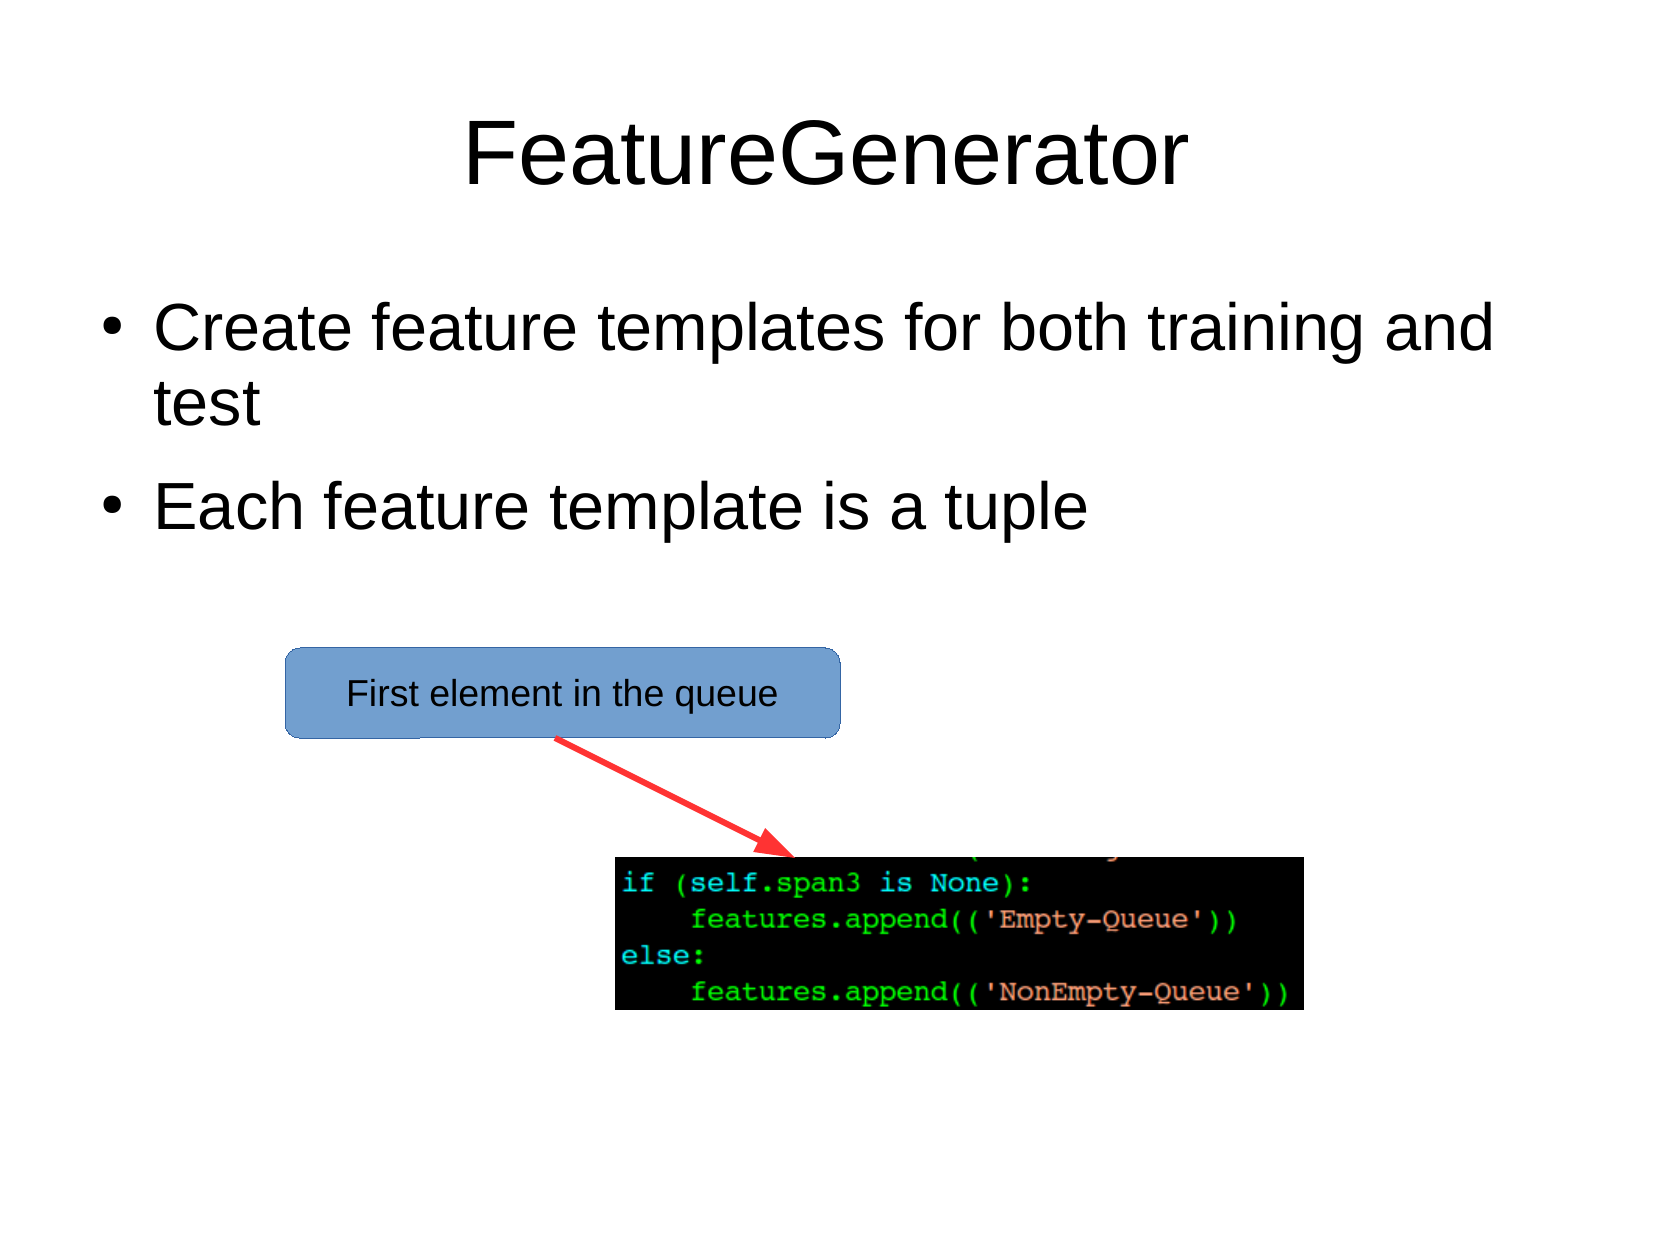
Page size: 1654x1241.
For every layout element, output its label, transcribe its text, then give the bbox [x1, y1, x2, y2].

text_box First element in the queue [285, 647, 841, 739]
list Create feature templates for both training and test Each feature template is a tuple [82, 290, 1571, 1010]
title FeatureGenerator [82, 49, 1571, 257]
picture [615, 857, 1304, 1010]
